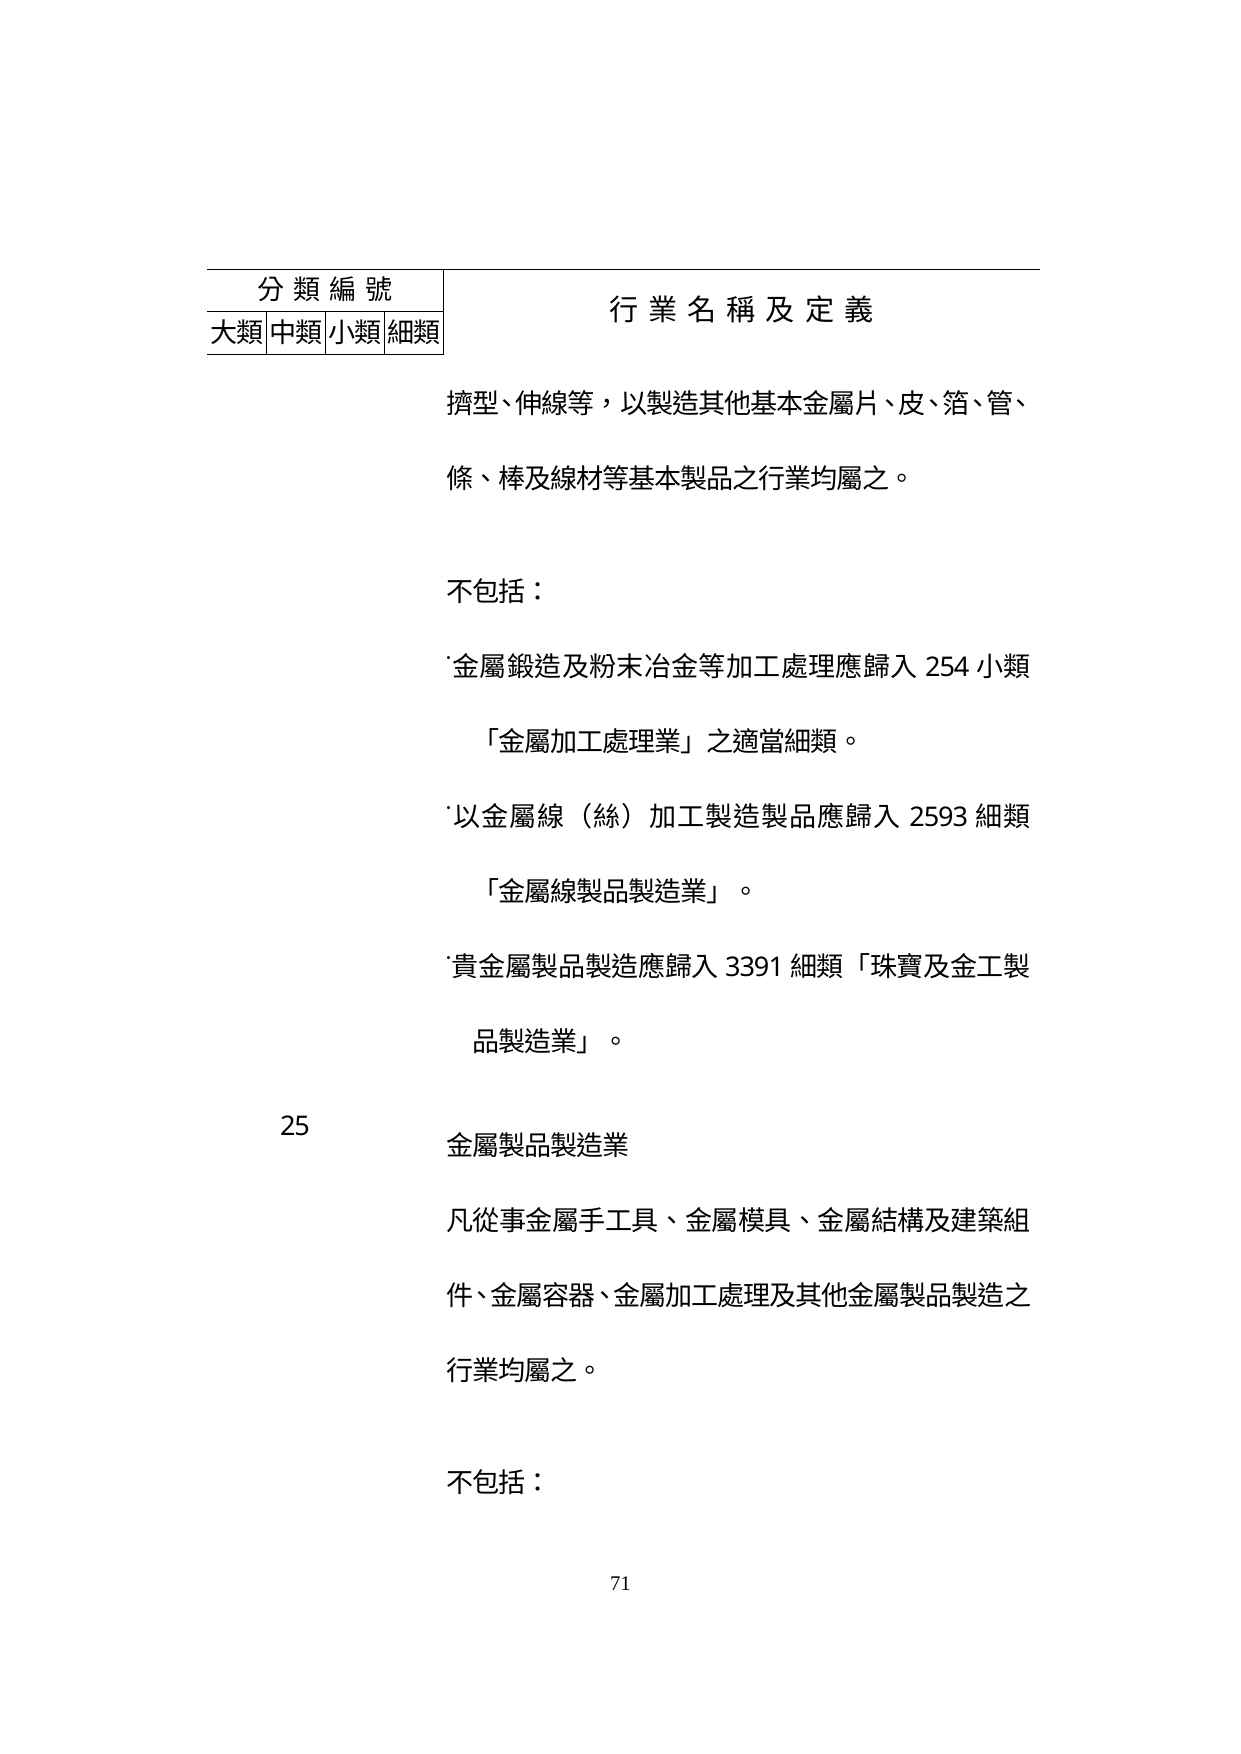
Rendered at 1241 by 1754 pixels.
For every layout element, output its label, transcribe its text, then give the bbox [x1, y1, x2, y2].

table_cell 25 [266, 1106, 325, 1518]
table_cell [266, 1077, 325, 1106]
table_cell [325, 1106, 384, 1518]
table_cell [207, 1106, 266, 1518]
table_cell [384, 1106, 443, 1518]
table_cell 金屬製品製造業 凡從事金屬手工具、金屬模具、金屬結構及建築組件、金屬容器、金屬加工處理及其他金屬製品製造之行業均屬之。 不包括： [443, 1106, 1033, 1518]
table_cell [325, 1077, 384, 1106]
table_cell 擠型、伸線等，以製造其他基本金屬片、皮、箔、管、條、棒及線材等基本製品之行業均屬之。 不包括： ˙金屬鍛造及粉末冶金等加工處理應歸入254小類「金屬加工處理業」之適當細類。 ˙以金屬線（絲）加工製造製品應歸入2593細類「金屬線製品製造業」。 ˙貴金屬製品製造應歸入3391細類「珠寶及金工製品製造業」。 [443, 364, 1033, 1077]
table_cell [266, 364, 325, 1077]
table_cell [207, 1077, 266, 1106]
table_cell [384, 1077, 443, 1106]
table_cell [384, 364, 443, 1077]
table_cell [325, 364, 384, 1077]
table_cell [207, 364, 266, 1077]
table_cell [443, 1077, 1033, 1106]
